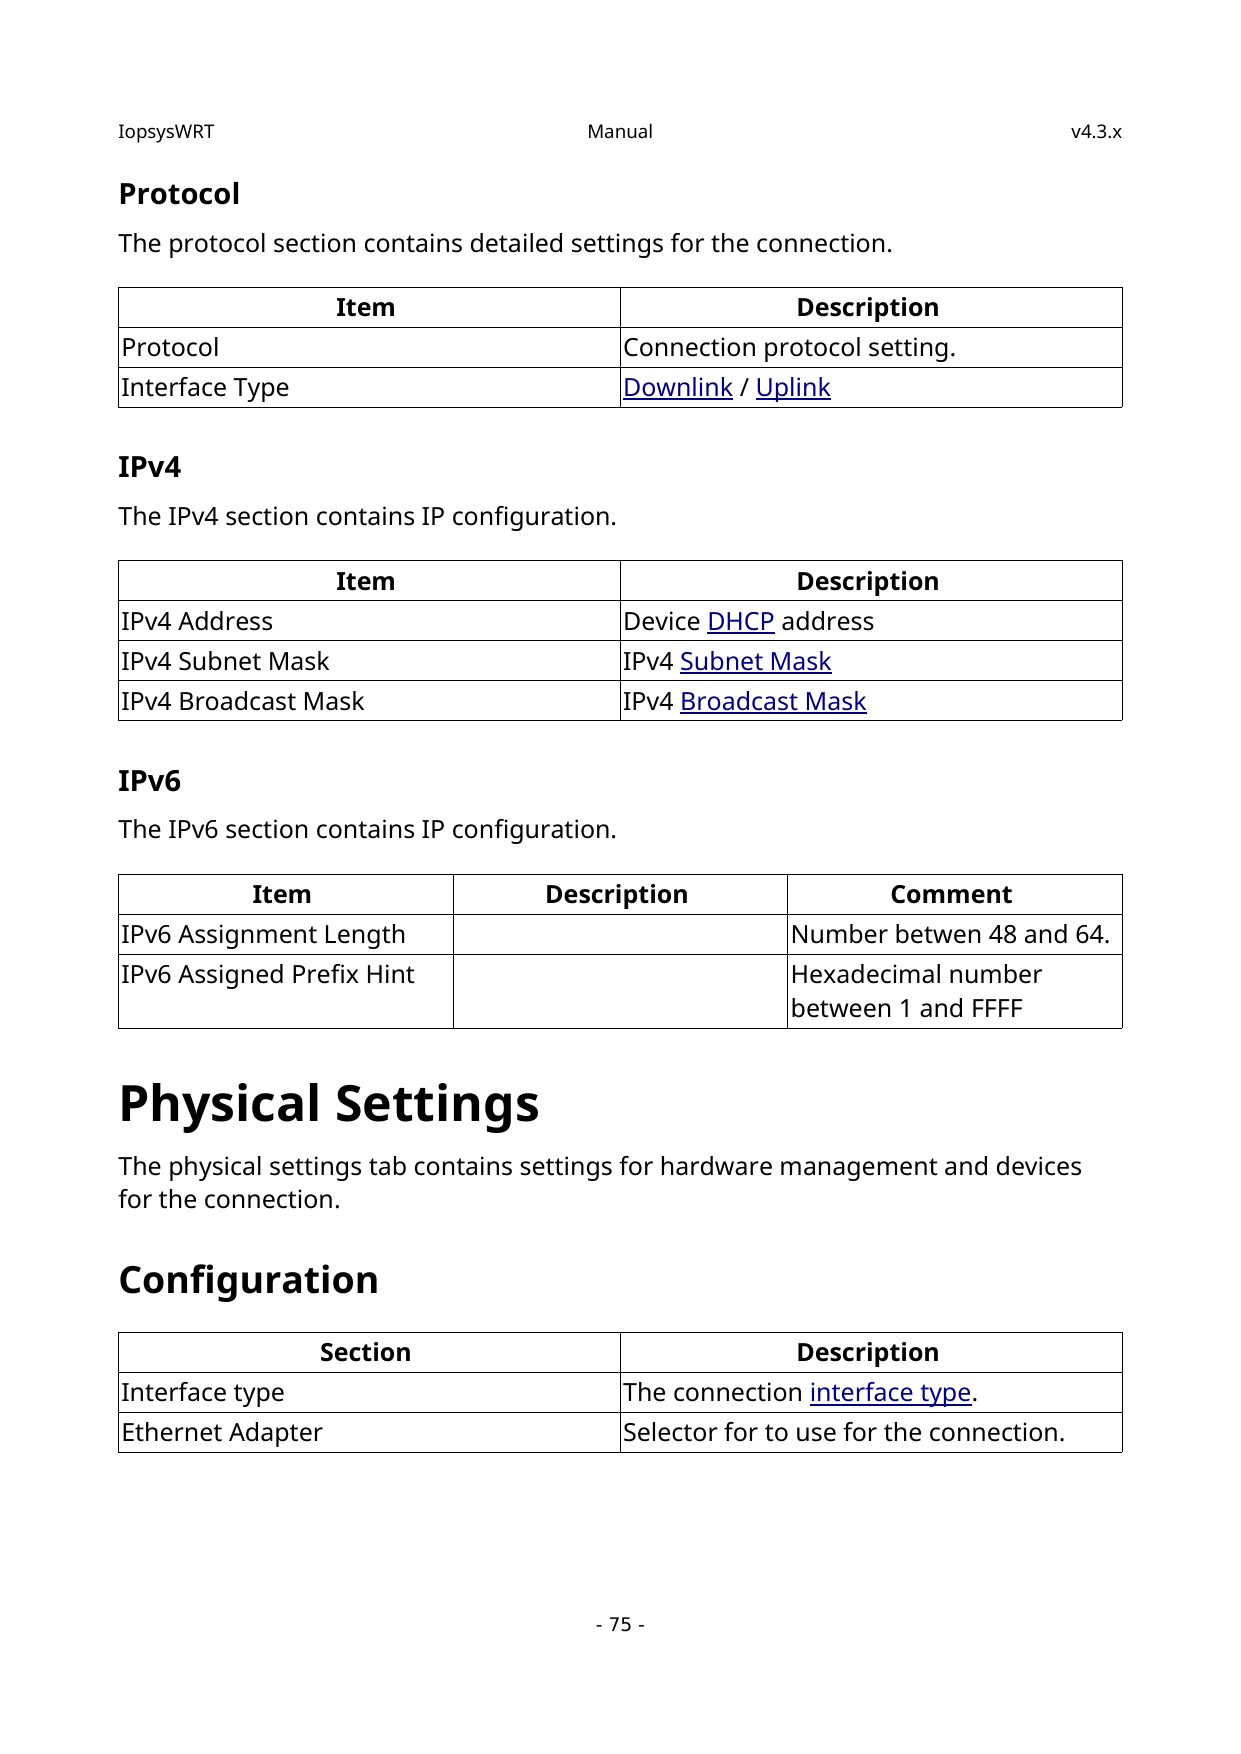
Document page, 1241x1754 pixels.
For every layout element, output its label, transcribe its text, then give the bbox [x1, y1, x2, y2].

table_header Item [119, 875, 453, 913]
text The IPv6 section contains IP configuration. [118, 812, 1122, 846]
subtitle Protocol [118, 173, 1122, 213]
table_cell Downlink / Uplink [621, 368, 1122, 407]
subtitle Configuration [118, 1254, 1122, 1305]
table_cell Device DHCP address [621, 601, 1122, 640]
table_header Description [454, 875, 787, 913]
subtitle IPv6 [118, 760, 1122, 800]
text The protocol section contains detailed settings for the connection. [118, 225, 1122, 259]
table_cell Interface type [119, 1373, 620, 1412]
subtitle IPv4 [118, 447, 1122, 486]
table_cell IPv4 Subnet Mask [119, 641, 620, 680]
table_cell Protocol [119, 328, 620, 367]
table_header Description [621, 1333, 1122, 1372]
table_cell Interface Type [119, 368, 620, 407]
table_cell [454, 915, 787, 953]
text The physical settings tab contains settings for hardware management and devices for the connection. [118, 1148, 1122, 1216]
table_cell IPv6 Assigned Prefix Hint [119, 955, 453, 1028]
table_header Comment [788, 875, 1122, 913]
table_cell Hexadecimal number between 1 and FFFF [788, 955, 1122, 1028]
table_cell Connection protocol setting. [621, 328, 1122, 367]
table_cell IPv4 Broadcast Mask [621, 681, 1122, 720]
text The IPv4 section contains IP configuration. [118, 499, 1122, 533]
table_cell Number betwen 48 and 64. [788, 915, 1122, 953]
table_cell Selector for to use for the connection. [621, 1413, 1122, 1452]
table_header Item [119, 561, 620, 600]
table_header Description [621, 561, 1122, 600]
table_cell IPv4 Address [119, 601, 620, 640]
table_header Section [119, 1333, 620, 1372]
table_header Description [621, 288, 1122, 327]
table_cell IPv4 Subnet Mask [621, 641, 1122, 680]
table_cell [454, 955, 787, 1028]
table_header Item [119, 288, 620, 327]
table_cell The connection interface type. [621, 1373, 1122, 1412]
table_cell Ethernet Adapter [119, 1413, 620, 1452]
table_cell IPv4 Broadcast Mask [119, 681, 620, 720]
table_cell IPv6 Assignment Length [119, 915, 453, 953]
subtitle Physical Settings [118, 1067, 1122, 1136]
